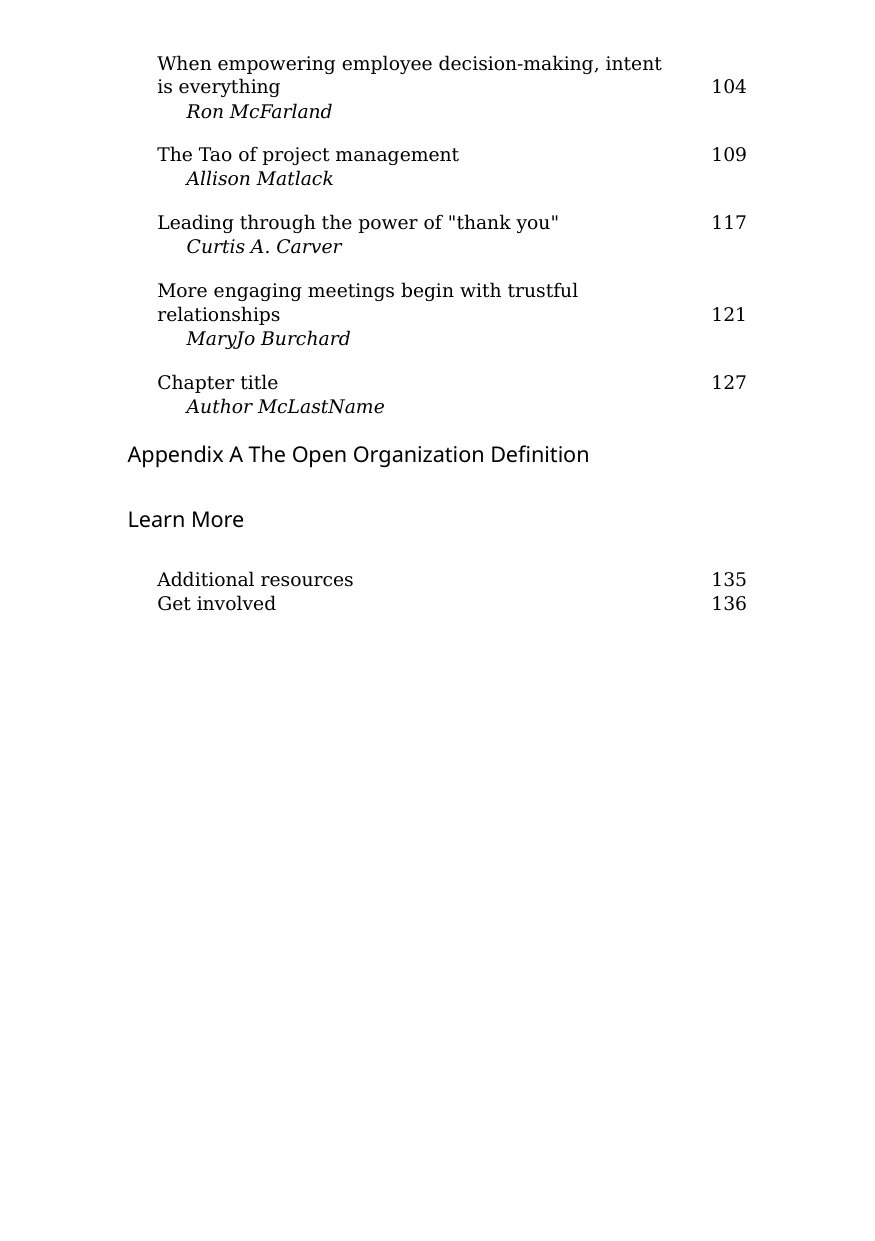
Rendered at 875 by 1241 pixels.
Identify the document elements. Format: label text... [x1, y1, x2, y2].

text Author McLastName [186, 396, 747, 440]
text Leading through the power of "thank you" 117 [157, 212, 747, 234]
text Ron McFarland [186, 101, 747, 144]
text The Tao of project management 109 [157, 144, 747, 166]
text Additional resources 135 [157, 569, 747, 591]
text Curtis A. Carver [186, 236, 747, 280]
text Allison Matlack [186, 168, 747, 212]
text When empowering employee decision-making, intent is everything 104 [157, 52, 747, 98]
text Learn More [127, 504, 747, 566]
text MaryJo Burchard [186, 328, 747, 372]
text More engaging meetings begin with trustful relationships 121 [157, 280, 747, 326]
text Get involved 136 [157, 593, 747, 615]
text Chapter title 127 [157, 372, 747, 394]
text Appendix A The Open Organization Definition [127, 440, 747, 501]
